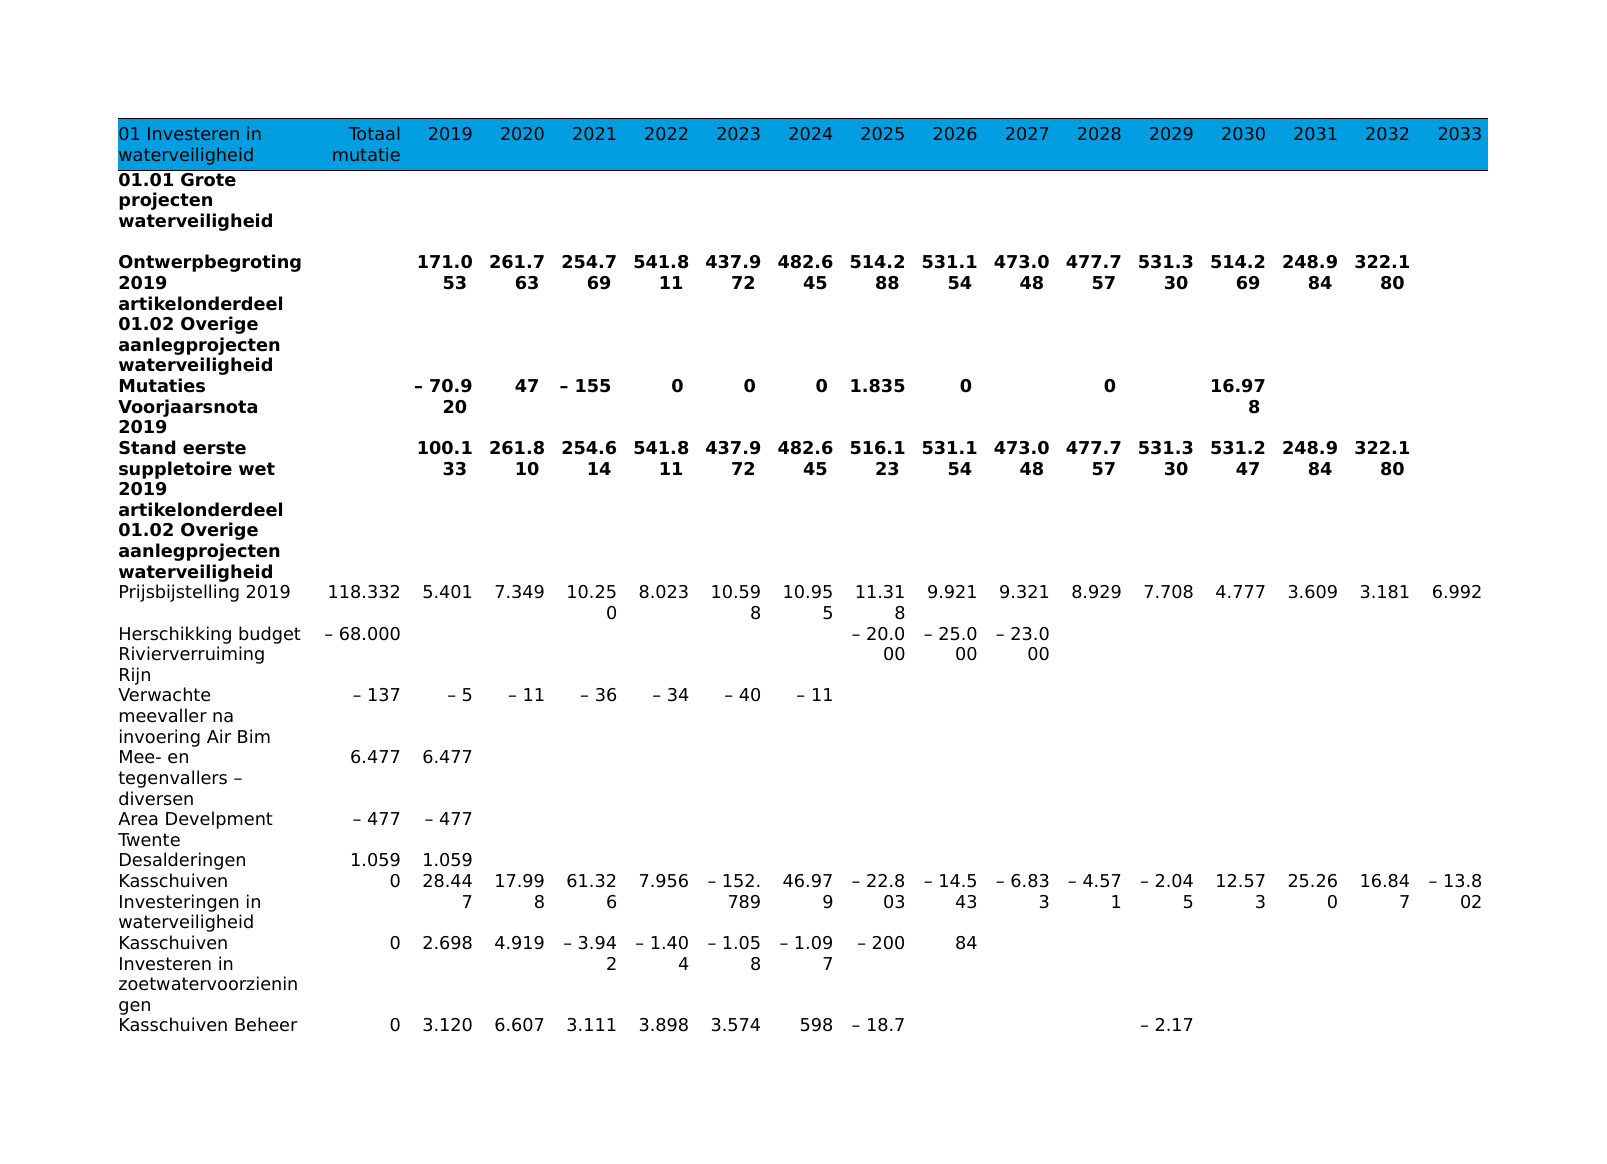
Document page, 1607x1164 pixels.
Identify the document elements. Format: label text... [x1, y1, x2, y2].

table_cell [695, 624, 767, 685]
table_cell [1416, 685, 1488, 747]
table_cell 261.810 [479, 438, 551, 582]
table_cell 28.447 [406, 871, 478, 933]
table_cell [1128, 933, 1199, 1015]
table_cell – 13.802 [1416, 871, 1488, 933]
table_cell [1055, 1015, 1127, 1036]
table_cell 4.919 [479, 933, 551, 1015]
table_cell [1272, 809, 1344, 850]
table_cell 1.059 [406, 850, 478, 871]
table_cell [1128, 232, 1199, 252]
table_cell 46.979 [767, 871, 839, 933]
table_cell – 477 [406, 809, 478, 850]
table_cell [1128, 171, 1199, 232]
table_cell [1344, 1015, 1416, 1036]
table_cell [1128, 809, 1199, 850]
table_header 2024 [767, 119, 839, 170]
table_cell [303, 232, 406, 252]
table_cell [1200, 624, 1272, 685]
table_cell [983, 933, 1055, 1015]
table_cell [406, 171, 478, 232]
table_cell 61.326 [551, 871, 623, 933]
table_cell 84 [911, 933, 983, 1015]
table_cell – 11 [479, 685, 551, 747]
table_cell 7.708 [1128, 582, 1199, 623]
table_cell 514.288 [839, 252, 911, 376]
table_cell – 1.404 [623, 933, 695, 1015]
table_cell 11.318 [839, 582, 911, 623]
table_cell 322.180 [1344, 252, 1416, 376]
table_cell [911, 232, 983, 252]
table_cell 477.757 [1055, 252, 1127, 376]
table_cell [551, 232, 623, 252]
table_cell [1128, 685, 1199, 747]
table_header 2033 [1416, 119, 1488, 170]
table_cell 1.835 [839, 376, 911, 438]
table_cell [1128, 747, 1199, 809]
table_cell [1416, 624, 1488, 685]
table_cell [551, 171, 623, 232]
table_cell 531.154 [911, 438, 983, 582]
table_cell [1416, 747, 1488, 809]
table_cell 9.321 [983, 582, 1055, 623]
table_cell 254.769 [551, 252, 623, 376]
table_cell [479, 850, 551, 871]
table_cell 1.059 [303, 850, 406, 871]
table_cell – 137 [303, 685, 406, 747]
table_cell [623, 232, 695, 252]
table_cell [1200, 809, 1272, 850]
table_cell [1344, 685, 1416, 747]
table_header 2025 [839, 119, 911, 170]
table_cell [479, 232, 551, 252]
table_cell 3.574 [695, 1015, 767, 1036]
table_cell 541.811 [623, 252, 695, 376]
table_cell – 477 [303, 809, 406, 850]
table_cell [1344, 850, 1416, 871]
table_cell [839, 747, 911, 809]
table_cell 531.330 [1128, 252, 1199, 376]
table_header 2029 [1128, 119, 1199, 170]
table_cell – 155 [551, 376, 623, 438]
table_cell [839, 850, 911, 871]
table_cell [406, 232, 478, 252]
table_cell [1272, 376, 1344, 438]
table_cell Prijsbijstelling 2019 [118, 582, 303, 623]
table_cell 0 [911, 376, 983, 438]
table_cell – 1.058 [695, 933, 767, 1015]
table_cell 2.698 [406, 933, 478, 1015]
table_cell [303, 438, 406, 582]
table_cell – 11 [767, 685, 839, 747]
table_cell [479, 171, 551, 232]
table_cell [767, 850, 839, 871]
table_cell Desalderingen [118, 850, 303, 871]
table_cell [1055, 850, 1127, 871]
table_cell 3.898 [623, 1015, 695, 1036]
table_cell [1416, 1015, 1488, 1036]
table_cell [1200, 171, 1272, 232]
table_cell [767, 809, 839, 850]
table_header 2022 [623, 119, 695, 170]
table_cell [983, 747, 1055, 809]
table_cell – 70.920 [406, 376, 478, 438]
table_cell [1272, 232, 1344, 252]
table_cell 3.609 [1272, 582, 1344, 623]
table_cell 248.984 [1272, 252, 1344, 376]
table_cell 477.757 [1055, 438, 1127, 582]
table_cell [1344, 809, 1416, 850]
table_cell [983, 809, 1055, 850]
table_cell [983, 376, 1055, 438]
table_cell 0 [303, 1015, 406, 1036]
table_cell 10.250 [551, 582, 623, 623]
table_cell [983, 850, 1055, 871]
table_cell 598 [767, 1015, 839, 1036]
table_cell – 20.000 [839, 624, 911, 685]
table_cell 0 [695, 376, 767, 438]
table_cell Ontwerpbegroting 2019 artikelonderdeel 01.02 Overige aanlegprojecten waterveiligheid [118, 252, 303, 376]
table_cell – 2.17 [1128, 1015, 1199, 1036]
table_cell [551, 850, 623, 871]
table_cell 0 [303, 871, 406, 933]
table_cell 4.777 [1200, 582, 1272, 623]
table_cell [983, 171, 1055, 232]
table_cell [983, 232, 1055, 252]
table_cell [1200, 685, 1272, 747]
table_header 01 Investeren in waterveiligheid [118, 119, 303, 170]
table_cell – 18.7 [839, 1015, 911, 1036]
table_cell 16.847 [1344, 871, 1416, 933]
table_cell [479, 747, 551, 809]
table_cell 248.984 [1272, 438, 1344, 582]
table_cell [839, 232, 911, 252]
table_cell 3.111 [551, 1015, 623, 1036]
table_cell [1055, 685, 1127, 747]
table_cell [695, 809, 767, 850]
table_cell [623, 850, 695, 871]
table_cell [1416, 376, 1488, 438]
table_cell [623, 171, 695, 232]
table_cell – 25.000 [911, 624, 983, 685]
table_cell [1272, 171, 1344, 232]
table_cell Kasschuiven Beheer [118, 1015, 303, 1036]
table_cell Herschikking budget Rivierverruiming Rijn [118, 624, 303, 685]
table_cell 261.763 [479, 252, 551, 376]
table_cell – 5 [406, 685, 478, 747]
table_cell 0 [1055, 376, 1127, 438]
table_cell 3.181 [1344, 582, 1416, 623]
table_cell [1200, 850, 1272, 871]
table_cell – 68.000 [303, 624, 406, 685]
table_cell 0 [303, 933, 406, 1015]
table_cell [551, 809, 623, 850]
table_cell [406, 624, 478, 685]
table_cell [1416, 850, 1488, 871]
table_cell [1344, 171, 1416, 232]
table_cell 6.477 [406, 747, 478, 809]
table_cell [1128, 850, 1199, 871]
table_cell 7.349 [479, 582, 551, 623]
table_cell – 4.571 [1055, 871, 1127, 933]
table_cell Verwachte meevaller na invoering Air Bim [118, 685, 303, 747]
table_cell [695, 232, 767, 252]
table_cell [767, 624, 839, 685]
table_cell [1055, 933, 1127, 1015]
table_cell 25.260 [1272, 871, 1344, 933]
table_cell 10.955 [767, 582, 839, 623]
table_cell 514.269 [1200, 252, 1272, 376]
table_cell [1272, 850, 1344, 871]
table_cell [1416, 252, 1488, 376]
table_cell [911, 747, 983, 809]
table_cell [983, 685, 1055, 747]
table_cell [623, 624, 695, 685]
table_cell 531.154 [911, 252, 983, 376]
table_cell [1272, 747, 1344, 809]
table_header 2019 [406, 119, 478, 170]
table_cell [911, 685, 983, 747]
table_cell 3.120 [406, 1015, 478, 1036]
table_header 2028 [1055, 119, 1127, 170]
table_cell [839, 171, 911, 232]
table_cell 6.992 [1416, 582, 1488, 623]
table_cell 0 [767, 376, 839, 438]
table_cell [303, 171, 406, 232]
table_cell [911, 1015, 983, 1036]
table_cell 437.972 [695, 438, 767, 582]
table_cell Area Develpment Twente [118, 809, 303, 850]
table_cell 6.607 [479, 1015, 551, 1036]
table_cell [839, 809, 911, 850]
table_cell 01.01 Grote projecten waterveiligheid [118, 171, 303, 232]
table_cell [911, 850, 983, 871]
table_cell 0 [623, 376, 695, 438]
table_cell [1200, 747, 1272, 809]
table_cell [1344, 232, 1416, 252]
table_cell – 1.097 [767, 933, 839, 1015]
table_cell [118, 232, 303, 252]
table_cell – 34 [623, 685, 695, 747]
table_cell [1416, 809, 1488, 850]
table_cell – 23.000 [983, 624, 1055, 685]
table_cell Kasschuiven Investeren in zoetwatervoorzieningen [118, 933, 303, 1015]
table_cell – 40 [695, 685, 767, 747]
table_cell [1416, 232, 1488, 252]
table_cell [1200, 1015, 1272, 1036]
table_cell [767, 232, 839, 252]
table_cell [551, 747, 623, 809]
table_cell 541.811 [623, 438, 695, 582]
table_cell – 36 [551, 685, 623, 747]
table_cell – 152.789 [695, 871, 767, 933]
table_header 2023 [695, 119, 767, 170]
table_cell [479, 809, 551, 850]
table_cell [767, 171, 839, 232]
table_cell [1200, 933, 1272, 1015]
table_cell 8.023 [623, 582, 695, 623]
table_cell 482.645 [767, 438, 839, 582]
table_cell – 3.942 [551, 933, 623, 1015]
table_cell [623, 809, 695, 850]
table_cell [1055, 747, 1127, 809]
table_cell Mutaties Voorjaarsnota 2019 [118, 376, 303, 438]
table_cell 12.573 [1200, 871, 1272, 933]
table_cell [1128, 376, 1199, 438]
table_cell [1416, 438, 1488, 582]
table_cell 473.048 [983, 438, 1055, 582]
table_cell [1200, 232, 1272, 252]
table_cell Kasschuiven Investeringen in waterveiligheid [118, 871, 303, 933]
table_cell 531.247 [1200, 438, 1272, 582]
table_cell 437.972 [695, 252, 767, 376]
table_cell [1344, 747, 1416, 809]
table_cell 531.330 [1128, 438, 1199, 582]
table_cell [695, 171, 767, 232]
table_cell 8.929 [1055, 582, 1127, 623]
table_cell [303, 376, 406, 438]
table_cell Mee- en tegenvallers – diversen [118, 747, 303, 809]
table_cell [695, 747, 767, 809]
table_header 2027 [983, 119, 1055, 170]
table_cell – 22.803 [839, 871, 911, 933]
table_cell 322.180 [1344, 438, 1416, 582]
table_cell [983, 1015, 1055, 1036]
table_cell [839, 685, 911, 747]
table_cell [1272, 933, 1344, 1015]
table_cell [479, 624, 551, 685]
table_cell [767, 747, 839, 809]
table_cell [695, 850, 767, 871]
table_cell 16.978 [1200, 376, 1272, 438]
table_header 2020 [479, 119, 551, 170]
table_cell – 2.045 [1128, 871, 1199, 933]
table_cell 17.998 [479, 871, 551, 933]
table_header Totaal mutatie [303, 119, 406, 170]
table_cell [303, 252, 406, 376]
table_cell [911, 171, 983, 232]
table_header 2032 [1344, 119, 1416, 170]
table_cell 100.133 [406, 438, 478, 582]
table_cell [1055, 624, 1127, 685]
table_cell – 6.833 [983, 871, 1055, 933]
table_cell – 14.543 [911, 871, 983, 933]
table_cell Stand eerste suppletoire wet 2019 artikelonderdeel 01.02 Overige aanlegprojecten waterveiligheid [118, 438, 303, 582]
table_cell [911, 809, 983, 850]
table_cell [1416, 171, 1488, 232]
table_header 2031 [1272, 119, 1344, 170]
table_cell [1128, 624, 1199, 685]
table_cell 473.048 [983, 252, 1055, 376]
table_cell [1055, 232, 1127, 252]
table_header 2026 [911, 119, 983, 170]
table_cell [1272, 685, 1344, 747]
table_cell [1055, 171, 1127, 232]
table_cell 171.053 [406, 252, 478, 376]
table_cell [1344, 376, 1416, 438]
table_cell – 200 [839, 933, 911, 1015]
table_cell 47 [479, 376, 551, 438]
table_cell 5.401 [406, 582, 478, 623]
table_cell 6.477 [303, 747, 406, 809]
table_cell 254.614 [551, 438, 623, 582]
table_cell [1272, 1015, 1344, 1036]
table_cell [1344, 933, 1416, 1015]
table_header 2021 [551, 119, 623, 170]
table_cell [551, 624, 623, 685]
table_cell [1416, 933, 1488, 1015]
table_cell 9.921 [911, 582, 983, 623]
table_cell [1344, 624, 1416, 685]
table_cell [623, 747, 695, 809]
table_cell 10.598 [695, 582, 767, 623]
table_cell 482.645 [767, 252, 839, 376]
table_cell 7.956 [623, 871, 695, 933]
table_cell [1272, 624, 1344, 685]
table_cell [1055, 809, 1127, 850]
table_header 2030 [1200, 119, 1272, 170]
table_cell 118.332 [303, 582, 406, 623]
table_cell 516.123 [839, 438, 911, 582]
